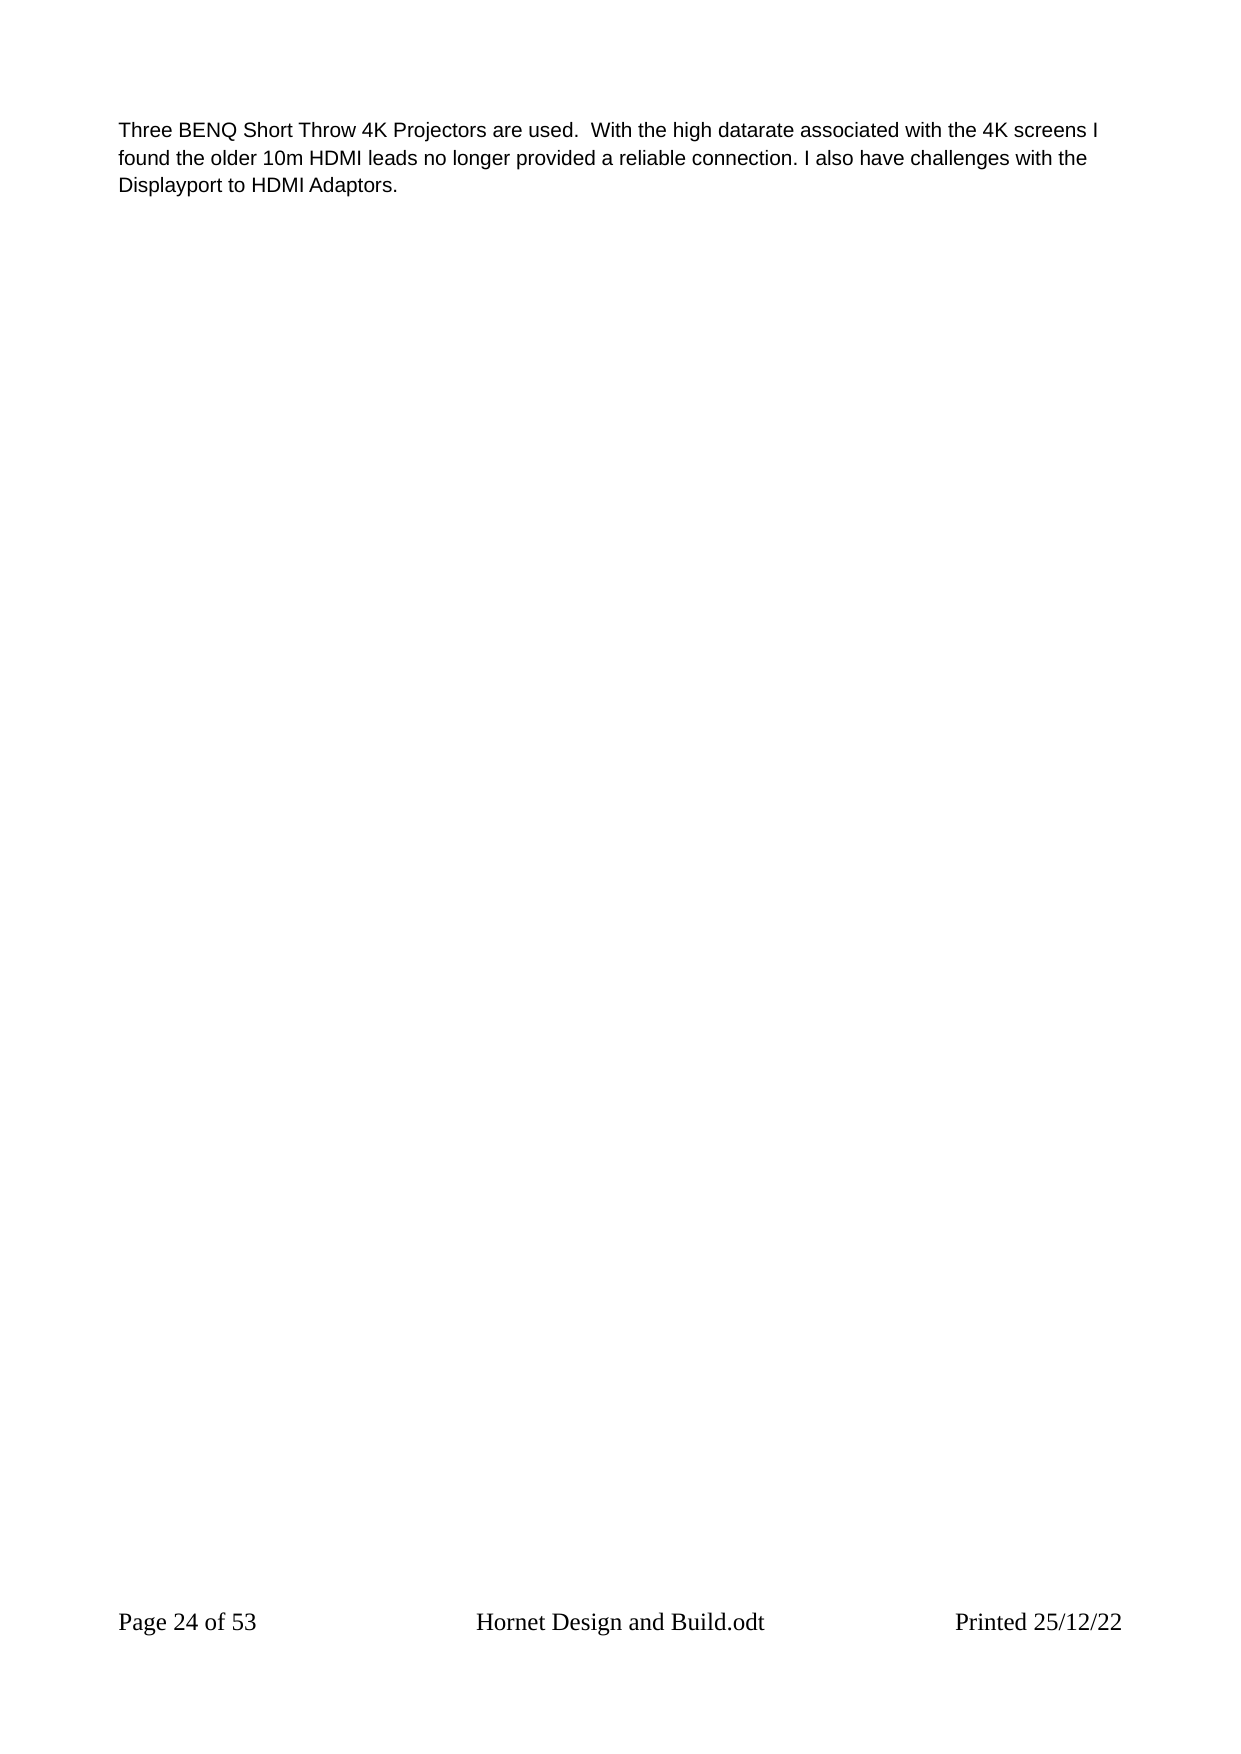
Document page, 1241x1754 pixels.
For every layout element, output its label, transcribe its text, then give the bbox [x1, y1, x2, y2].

text Three BENQ Short Throw 4K Projectors are used. With the high datarate associated with the 4K screens I found the older 10m HDMI leads no longer provided a reliable connection. I also have challenges with the Displayport to HDMI Adaptors. [118, 118, 1122, 197]
